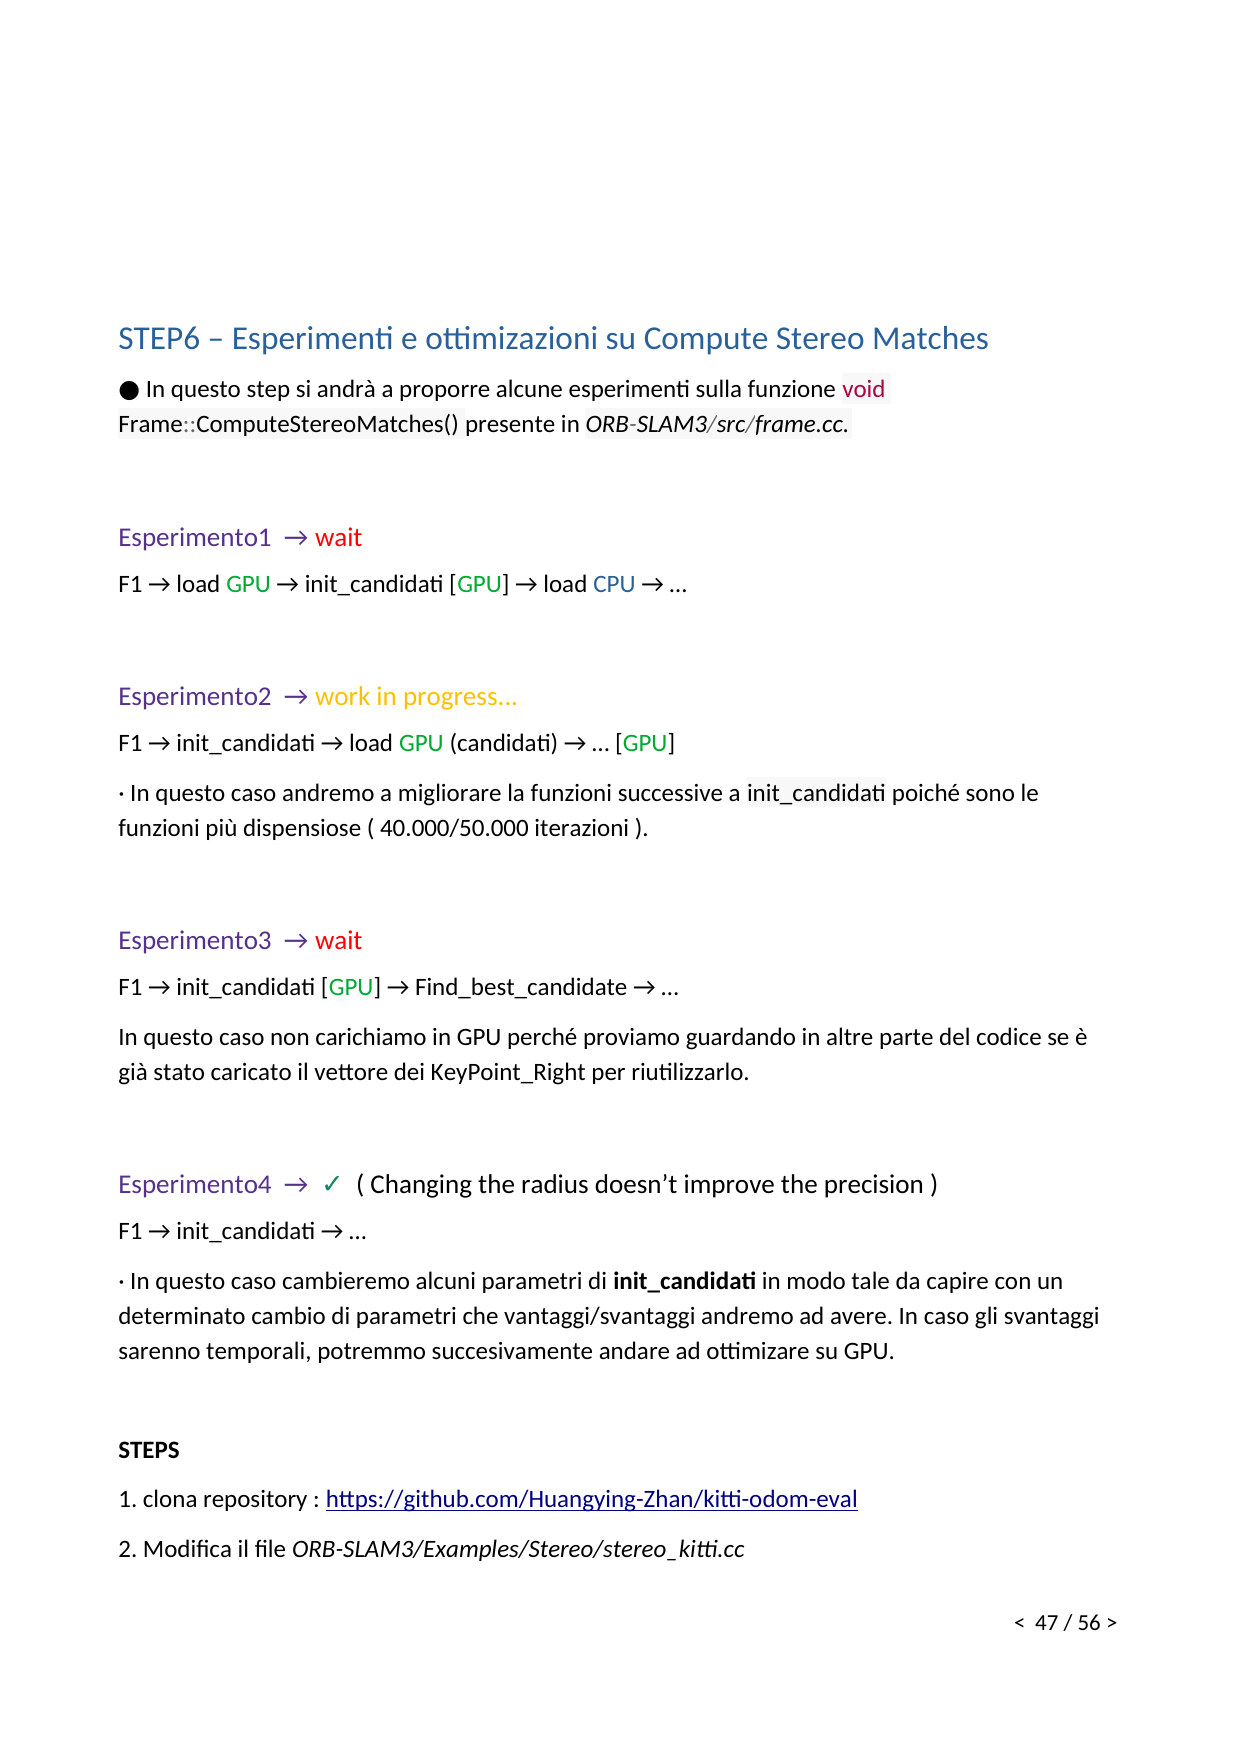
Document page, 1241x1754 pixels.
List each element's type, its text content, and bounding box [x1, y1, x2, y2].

text F1 → init_candidati → … [118, 1215, 1122, 1246]
text 1. clona repository : https://github.com/Huangying-Zhan/kitti-odom-eval [118, 1484, 1122, 1514]
text · In questo caso andremo a migliorare la funzioni successive a init_candidati poiché sono le funzioni più dispensiose ( 40.000/50.000 iterazioni ). [118, 777, 1122, 842]
text F1 → init_candidati [GPU] → Find_best_candidate → … [118, 971, 1122, 1002]
subtitle Esperimento1 → wait [118, 520, 1122, 553]
text In questo caso non carichiamo in GPU perché proviamo guardando in altre parte del codice se è già stato caricato il vettore dei KeyPoint_Right per riutilizzarlo. [118, 1021, 1122, 1086]
subtitle STEP6 – Esperimenti e ottimizazioni su Compute Stereo Matches [118, 317, 1122, 358]
text 2. Modifica il file ORB-SLAM3/Examples/Stereo/stereo_kitti.cc [118, 1533, 1122, 1564]
text · In questo caso cambieremo alcuni parametri di init_candidati in modo tale da capire con un determinato cambio di parametri che vantaggi/svantaggi andremo ad avere. In caso gli svantaggi sarenno temporali, potremmo succesivamente andare ad ottimizare su GPU. [118, 1265, 1122, 1365]
subtitle Esperimento2 → work in progress... [118, 679, 1122, 712]
subtitle Esperimento3 → wait [118, 923, 1122, 956]
text ● In questo step si andrà a proporre alcune esperimenti sulla funzione void Frame::ComputeStereoMatches() presente in ORB-SLAM3/src/frame.cc. [118, 373, 1122, 439]
text F1 → load GPU → init_candidati [GPU] → load CPU → … [118, 568, 1122, 598]
text STEPS [118, 1434, 1122, 1464]
text F1 → init_candidati → load GPU (candidati) → … [GPU] [118, 727, 1122, 758]
subtitle Esperimento4 → ✓ ( Changing the radius doesn’t improve the precision ) [118, 1167, 1122, 1201]
